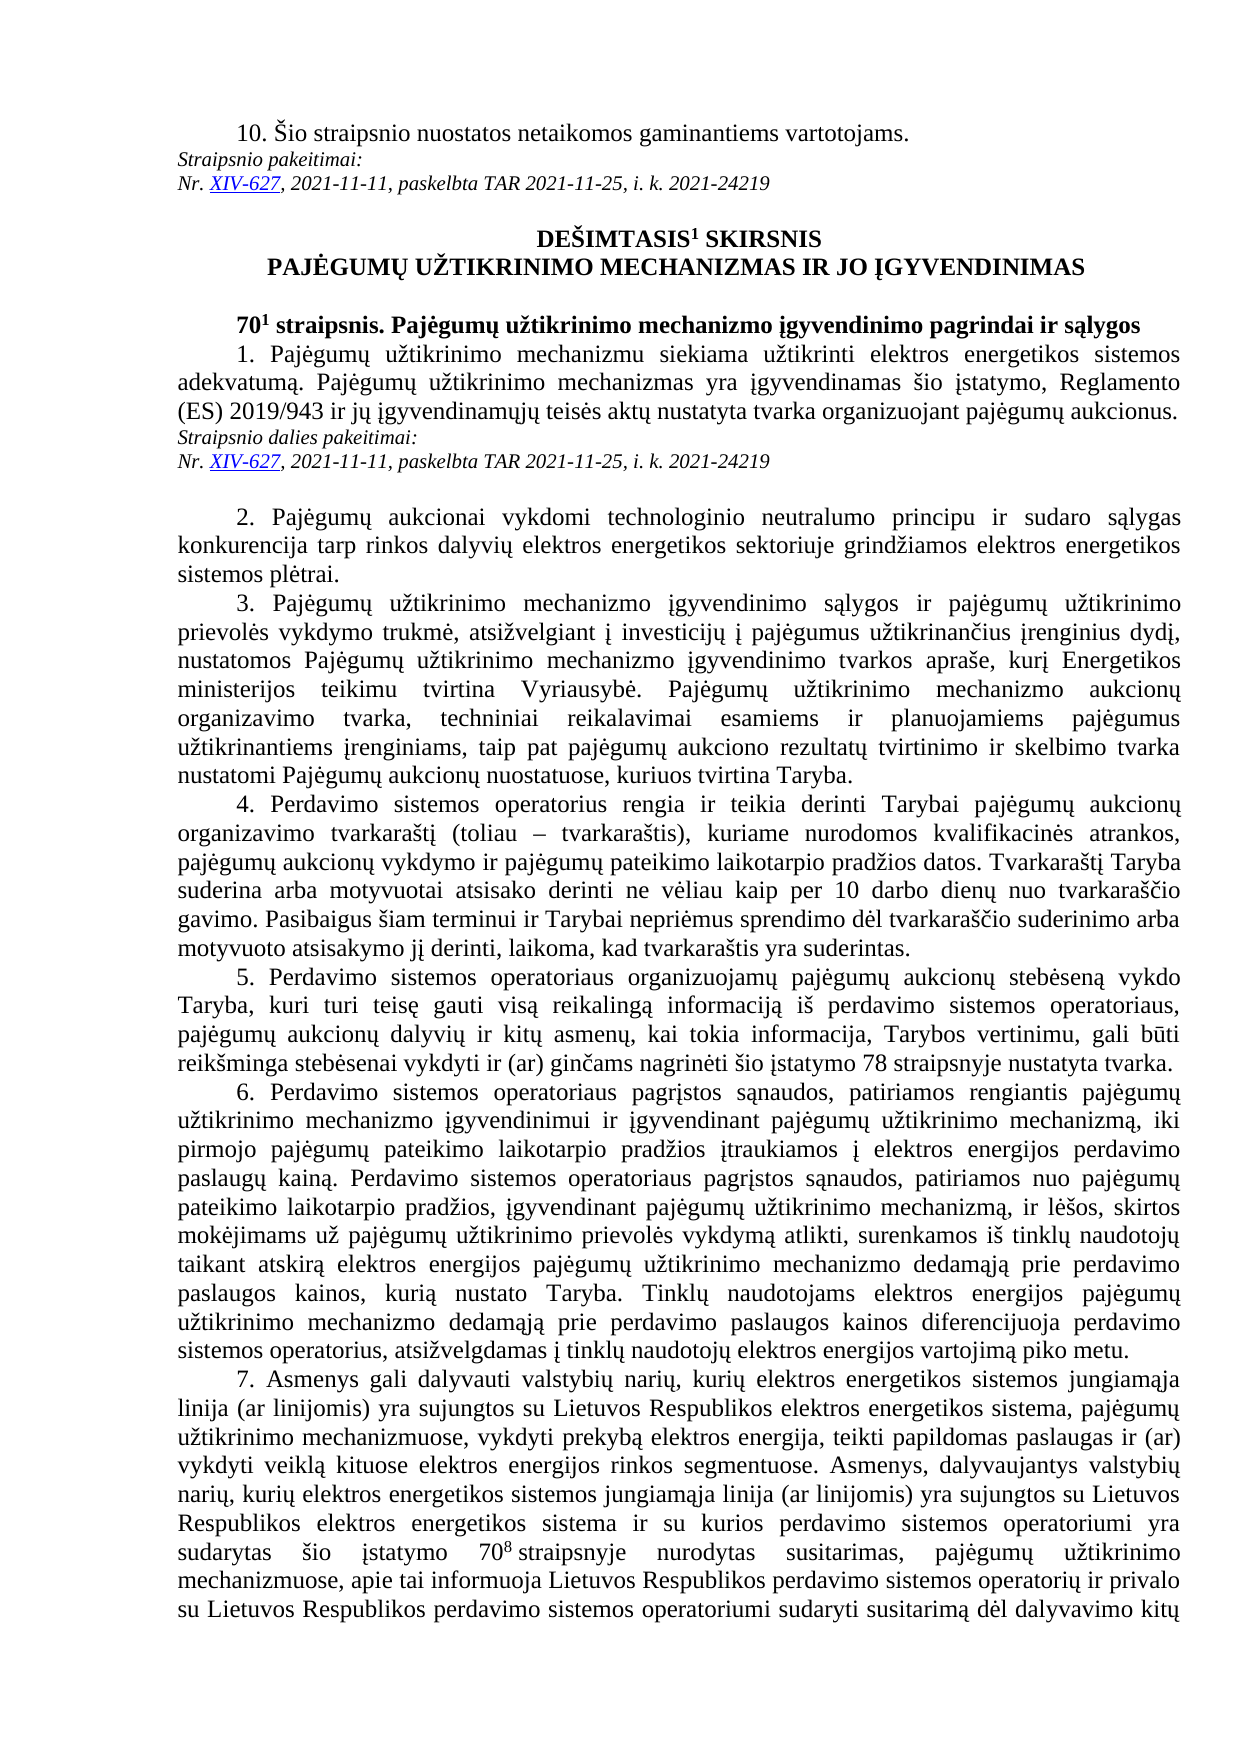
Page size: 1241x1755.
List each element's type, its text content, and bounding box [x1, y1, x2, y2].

text Straipsnio pakeitimai: [177, 147, 1181, 171]
text 3. Pajėgumų užtikrinimo mechanizmo įgyvendinimo sąlygos ir pajėgumų užtikrinimo prievolės vykdymo trukmė, atsižvelgiant į investicijų į pajėgumus užtikrinančius įrenginius dydį, nustatomos Pajėgumų užtikrinimo mechanizmo įgyvendinimo tvarkos apraše, kurį Energetikos ministerijos teikimu tvirtina Vyriausybė. Pajėgumų užtikrinimo mechanizmo aukcionų organizavimo tvarka, techniniai reikalavimai esamiems ir planuojamiems pajėgumus užtikrinantiems įrenginiams, taip pat pajėgumų aukciono rezultatų tvirtinimo ir skelbimo tvarka nustatomi Pajėgumų aukcionų nuostatuose, kuriuos tvirtina Taryba. [177, 588, 1181, 789]
text 4. Perdavimo sistemos operatorius rengia ir teikia derinti Tarybai pajėgumų aukcionų organizavimo tvarkaraštį (toliau – tvarkaraštis), kuriame nurodomos kvalifikacinės atrankos, pajėgumų aukcionų vykdymo ir pajėgumų pateikimo laikotarpio pradžios datos. Tvarkaraštį Taryba suderina arba motyvuotai atsisako derinti ne vėliau kaip per 10 darbo dienų nuo tvarkaraščio gavimo. Pasibaigus šiam terminui ir Tarybai nepriėmus sprendimo dėl tvarkaraščio suderinimo arba motyvuoto atsisakymo jį derinti, laikoma, kad tvarkaraštis yra suderintas. [177, 789, 1181, 962]
text PAJĖGUMŲ UŽTIKRINIMO MECHANIZMAS IR JO ĮGYVENDINIMAS [177, 252, 1181, 281]
text 6. Perdavimo sistemos operatoriaus pagrįstos sąnaudos, patiriamos rengiantis pajėgumų užtikrinimo mechanizmo įgyvendinimui ir įgyvendinant pajėgumų užtikrinimo mechanizmą, iki pirmojo pajėgumų pateikimo laikotarpio pradžios įtraukiamos į elektros energijos perdavimo paslaugų kainą. Perdavimo sistemos operatoriaus pagrįstos sąnaudos, patiriamos nuo pajėgumų pateikimo laikotarpio pradžios, įgyvendinant pajėgumų užtikrinimo mechanizmą, ir lėšos, skirtos mokėjimams už pajėgumų užtikrinimo prievolės vykdymą atlikti, surenkamos iš tinklų naudotojų taikant atskirą elektros energijos pajėgumų užtikrinimo mechanizmo dedamąją prie perdavimo paslaugos kainos, kurią nustato Taryba. Tinklų naudotojams elektros energijos pajėgumų užtikrinimo mechanizmo dedamąją prie perdavimo paslaugos kainos diferencijuoja perdavimo sistemos operatorius, atsižvelgdamas į tinklų naudotojų elektros energijos vartojimą piko metu. [177, 1077, 1181, 1364]
text 1. Pajėgumų užtikrinimo mechanizmu siekiama užtikrinti elektros energetikos sistemos adekvatumą. Pajėgumų užtikrinimo mechanizmas yra įgyvendinamas šio įstatymo, Reglamento (ES) 2019/943 ir jų įgyvendinamųjų teisės aktų nustatyta tvarka organizuojant pajėgumų aukcionus. [177, 339, 1181, 425]
text 701 straipsnis. Pajėgumų užtikrinimo mechanizmo įgyvendinimo pagrindai ir sąlygos [177, 310, 1181, 339]
text DEŠIMTASIS1 SKIRSNIS [177, 224, 1181, 252]
text Straipsnio dalies pakeitimai: [177, 425, 1181, 449]
text 7. Asmenys gali dalyvauti valstybių narių, kurių elektros energetikos sistemos jungiamąja linija (ar linijomis) yra sujungtos su Lietuvos Respublikos elektros energetikos sistema, pajėgumų užtikrinimo mechanizmuose, vykdyti prekybą elektros energija, teikti papildomas paslaugas ir (ar) vykdyti veiklą kituose elektros energijos rinkos segmentuose. Asmenys, dalyvaujantys valstybių narių, kurių elektros energetikos sistemos jungiamąja linija (ar linijomis) yra sujungtos su Lietuvos Respublikos elektros energetikos sistema ir su kurios perdavimo sistemos operatoriumi yra sudarytas šio įstatymo 708 straipsnyje nurodytas susitarimas, pajėgumų užtikrinimo mechanizmuose, apie tai informuoja Lietuvos Respublikos perdavimo sistemos operatorių ir privalo su Lietuvos Respublikos perdavimo sistemos operatoriumi sudaryti susitarimą dėl dalyvavimo kitų [177, 1364, 1181, 1623]
text Nr. XIV-627, 2021-11-11, paskelbta TAR 2021-11-25, i. k. 2021-24219 [177, 449, 1181, 473]
text 5. Perdavimo sistemos operatoriaus organizuojamų pajėgumų aukcionų stebėseną vykdo Taryba, kuri turi teisę gauti visą reikalingą informaciją iš perdavimo sistemos operatoriaus, pajėgumų aukcionų dalyvių ir kitų asmenų, kai tokia informacija, Tarybos vertinimu, gali būti reikšminga stebėsenai vykdyti ir (ar) ginčams nagrinėti šio įstatymo 78 straipsnyje nustatyta tvarka. [177, 962, 1181, 1077]
text Nr. XIV-627, 2021-11-11, paskelbta TAR 2021-11-25, i. k. 2021-24219 [177, 171, 1181, 195]
text 10. Šio straipsnio nuostatos netaikomos gaminantiems vartotojams. [177, 118, 1181, 147]
text 2. Pajėgumų aukcionai vykdomi technologinio neutralumo principu ir sudaro sąlygas konkurencija tarp rinkos dalyvių elektros energetikos sektoriuje grindžiamos elektros energetikos sistemos plėtrai. [177, 502, 1181, 588]
